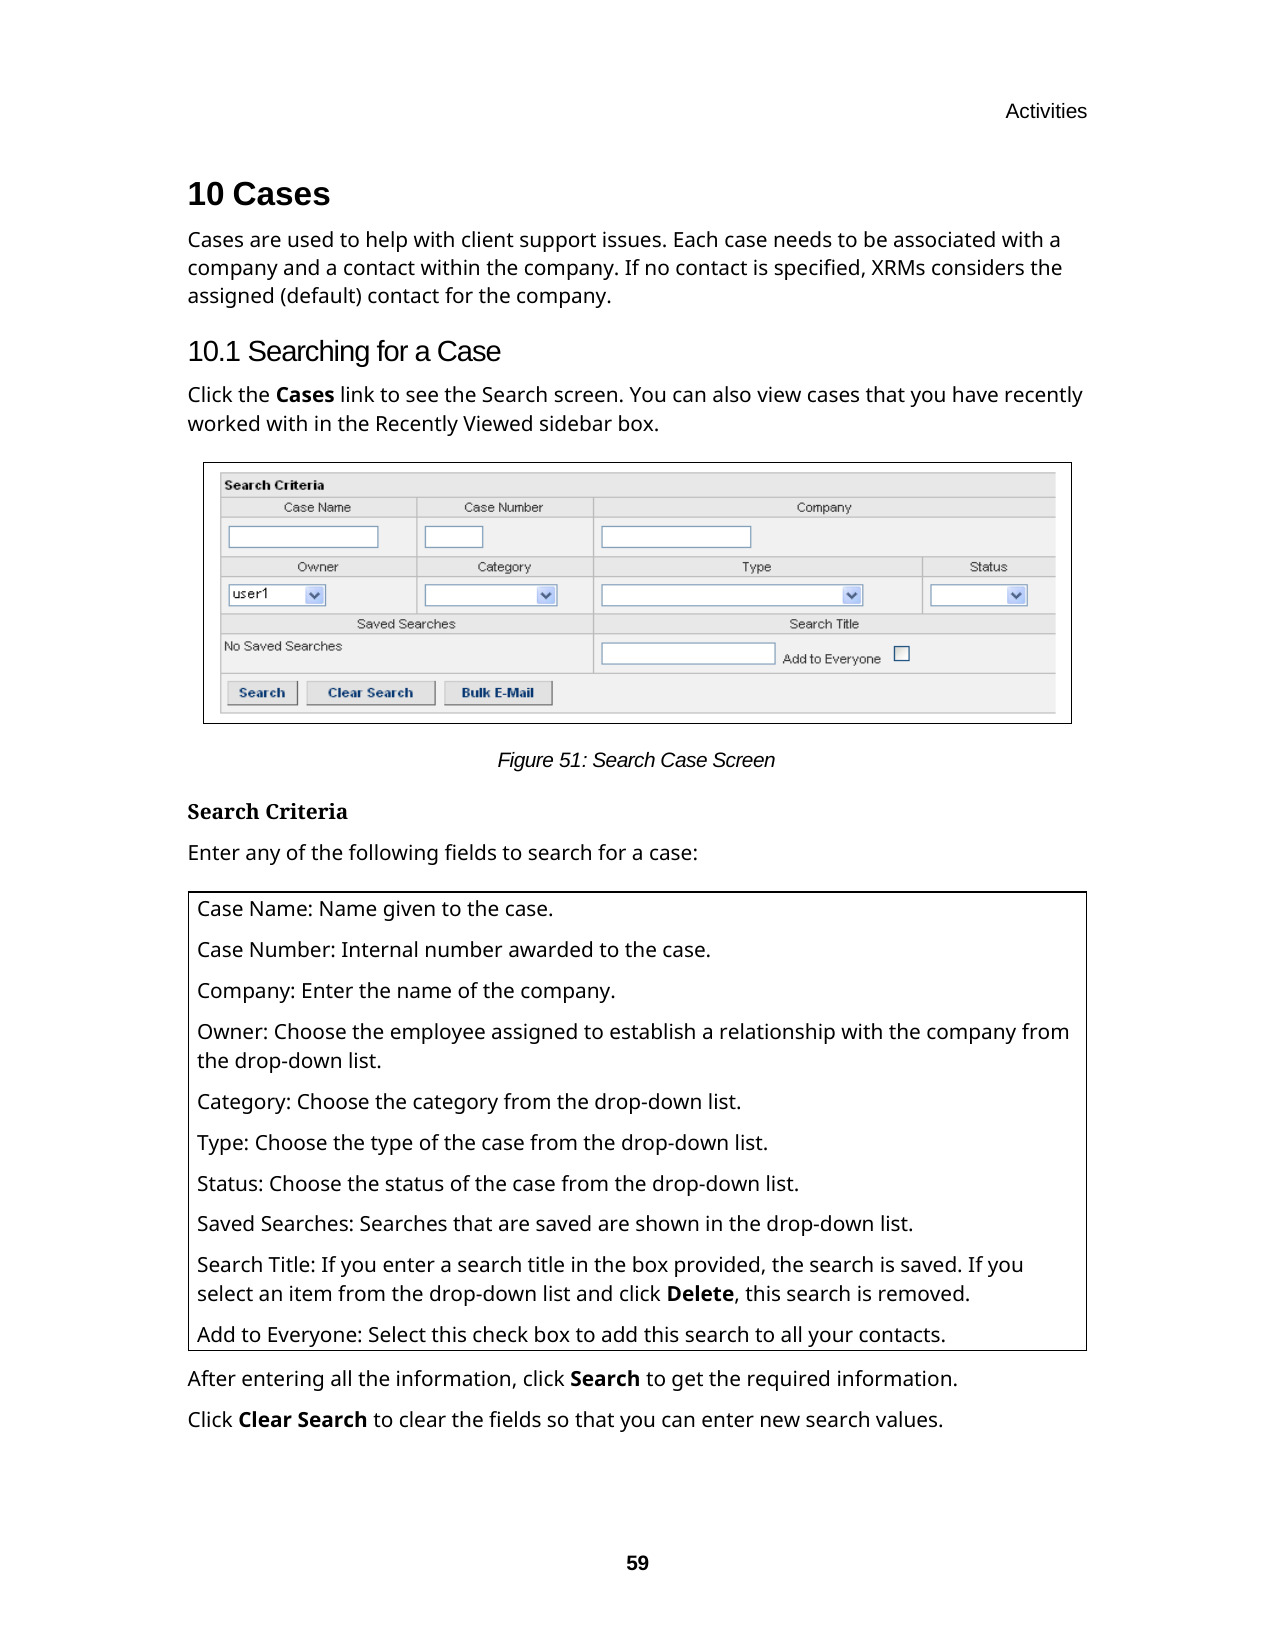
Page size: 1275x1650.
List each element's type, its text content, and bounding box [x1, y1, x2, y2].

text Click the Cases link to see the Search screen. You can also view cases that you have recently worked with in the Recently Viewed sidebar box. [187, 380, 1087, 437]
text Owner: Choose the employee assigned to establish a relationship with the company from the drop-down list. [189, 1014, 1086, 1074]
text Enter any of the following fields to search for a case: [187, 838, 1087, 866]
text Case Number: Internal number awarded to the case. [189, 932, 1086, 964]
text Category: Choose the category from the drop-down list. [189, 1084, 1086, 1115]
text After entering all the information, click Search to get the required information. [187, 1364, 1087, 1392]
text Company: Enter the name of the company. [189, 973, 1086, 1005]
text Figure 51: Search Case Screen [187, 749, 1087, 772]
subtitle Cases [187, 175, 1087, 212]
subtitle Searching for a Case [187, 335, 1087, 368]
text Click Clear Search to clear the fields so that you can enter new search values. [187, 1405, 1087, 1433]
text Cases are used to help with client support issues. Each case needs to be associated with a company and a contact within the company. If no contact is specified, XRMs considers the assigned (default) contact for the company. [187, 225, 1087, 310]
text Case Name: Name given to the case. [189, 893, 1086, 923]
text Saved Searches: Searches that are saved are shown in the drop-down list. [189, 1206, 1086, 1238]
text Add to Everyone: Select this check box to add this search to all your contacts. [189, 1317, 1086, 1350]
text Type: Choose the type of the case from the drop-down list. [189, 1124, 1086, 1156]
picture [219, 470, 1056, 716]
text Search Title: If you enter a search title in the box provided, the search is saved. If you select an item from the drop-down list and click Delete, this search is removed. [189, 1247, 1086, 1307]
text Search Criteria [187, 797, 1087, 826]
text Status: Choose the status of the case from the drop-down list. [189, 1166, 1086, 1197]
